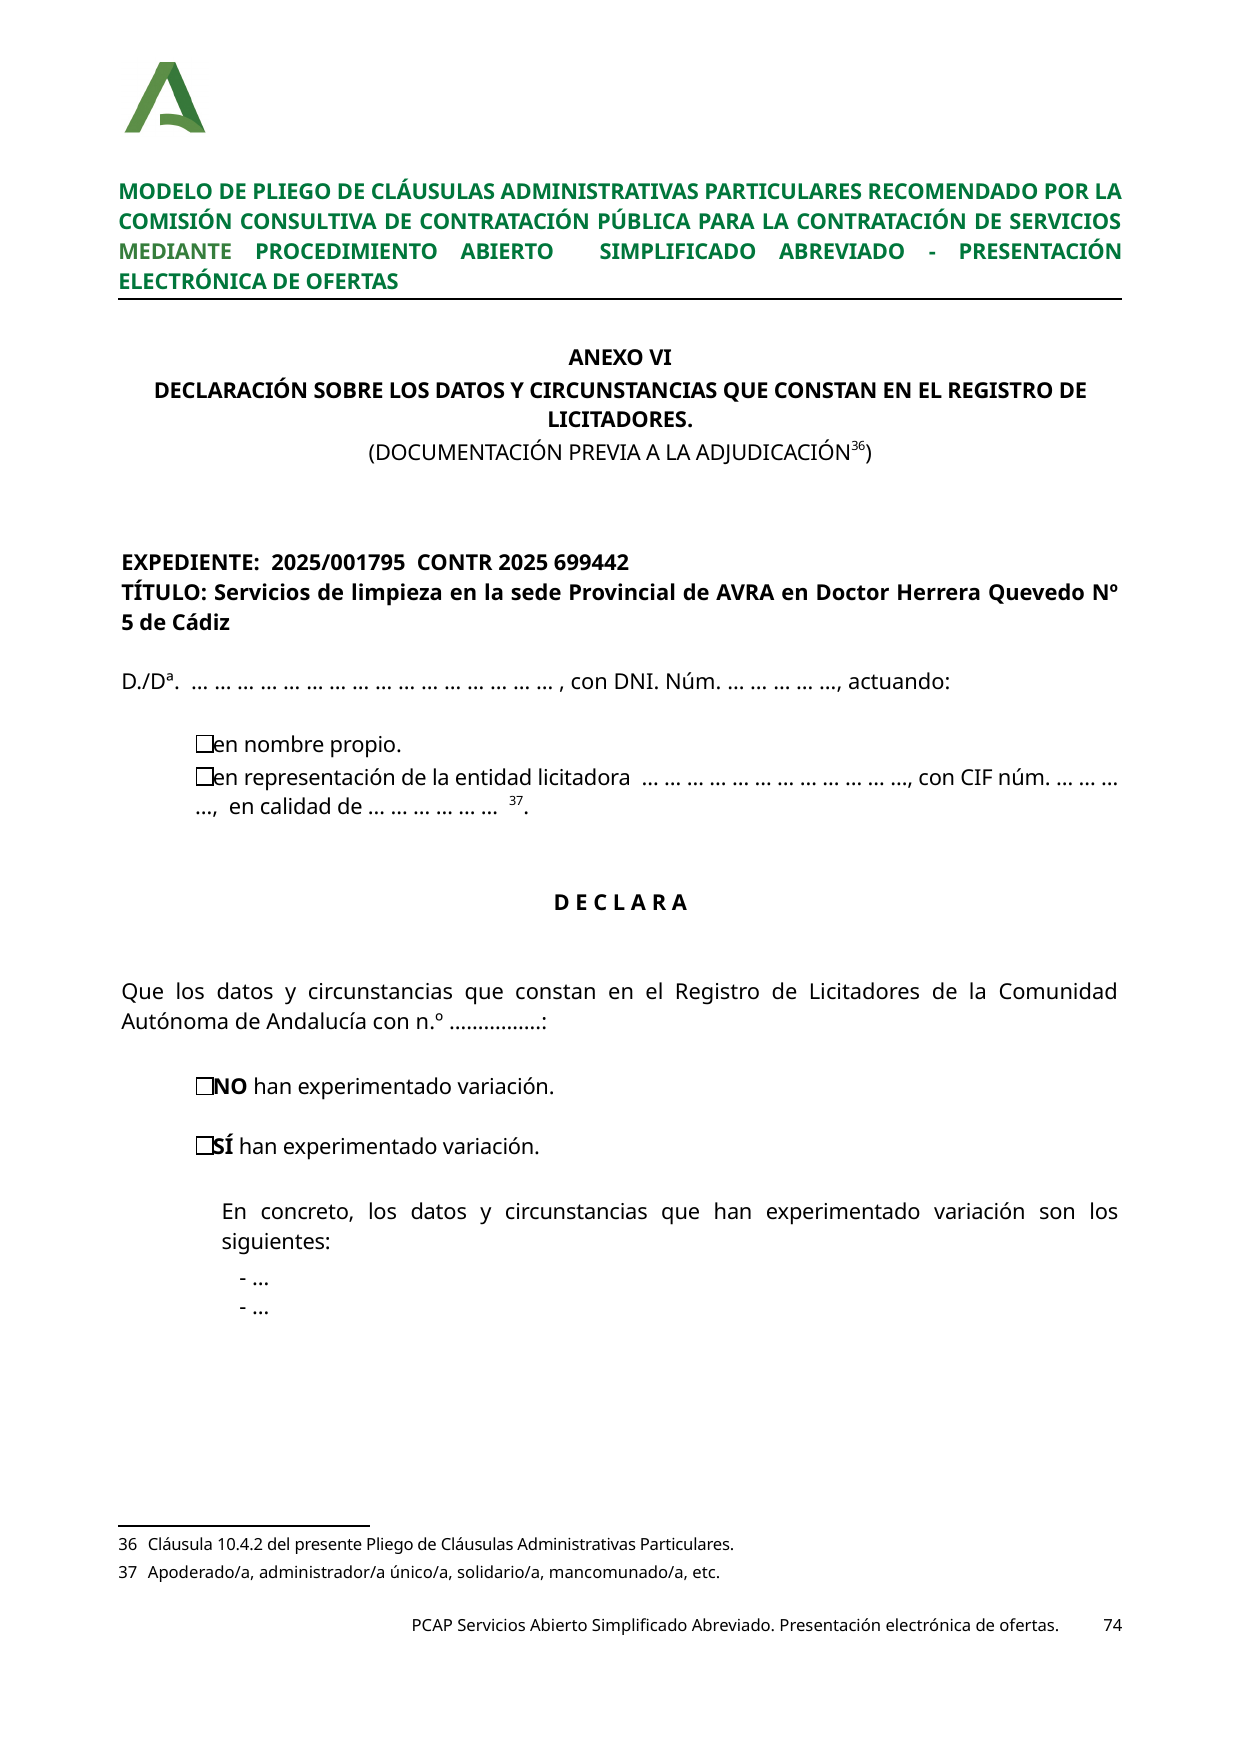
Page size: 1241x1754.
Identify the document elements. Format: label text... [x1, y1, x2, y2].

text en representación de la entidad licitadora … … … … … … … … … … … …, con CIF núm. … … … …, en calidad de … … … … … … . [192, 759, 1122, 824]
text D./Dª. … … … … … … … … … … … … … … … … , con DNI. Núm. … … … … …, actuando: [118, 666, 1122, 696]
text - … [236, 1291, 1122, 1324]
text en nombre propio. [189, 729, 1122, 759]
text Cláusula 10.4.2 del presente Pliego de Cláusulas Administrativas Particulares. [118, 1532, 1122, 1555]
text Apoderado/a, administrador/a único/a, solidario/a, mancomunado/a, etc. [118, 1561, 1122, 1584]
text TÍTULO: Servicios de limpieza en la sede Provincial de AVRA en Doctor Herrera Quevedo Nº 5 de Cádiz [118, 577, 1122, 637]
text NO han experimentado variación. [192, 1068, 1122, 1101]
text DECLARACIÓN SOBRE LOS DATOS Y CIRCUNSTANCIAS QUE CONSTAN EN EL REGISTRO DE LICITADORES. [118, 372, 1122, 437]
picture [120, 57, 210, 137]
text ANEXO VI [118, 342, 1122, 372]
text En concreto, los datos y circunstancias que han experimentado variación son los siguientes: [218, 1193, 1122, 1259]
text (DOCUMENTACIÓN PREVIA A LA ADJUDICACIÓN) [118, 437, 1122, 467]
text SÍ han experimentado variación. [192, 1131, 1122, 1161]
text MODELO DE PLIEGO DE CLÁUSULAS ADMINISTRATIVAS PARTICULARES RECOMENDADO POR LA COMISIÓN CONSULTIVA DE CONTRATACIÓN PÚBLICA PARA LA CONTRATACIÓN DE SERVICIOS MEDIANTE PROCEDIMIENTO ABIERTO SIMPLIFICADO ABREVIADO - PRESENTACIÓN ELECTRÓNICA DE OFERTAS [118, 176, 1122, 298]
text D E C L A R A [118, 887, 1122, 916]
text EXPEDIENTE: 2025/001795 CONTR 2025 699442 [118, 547, 1122, 577]
text Que los datos y circunstancias que constan en el Registro de Licitadores de la Comunidad Autónoma de Andalucía con n.º …………….: [118, 976, 1122, 1036]
text - … [236, 1259, 1122, 1291]
